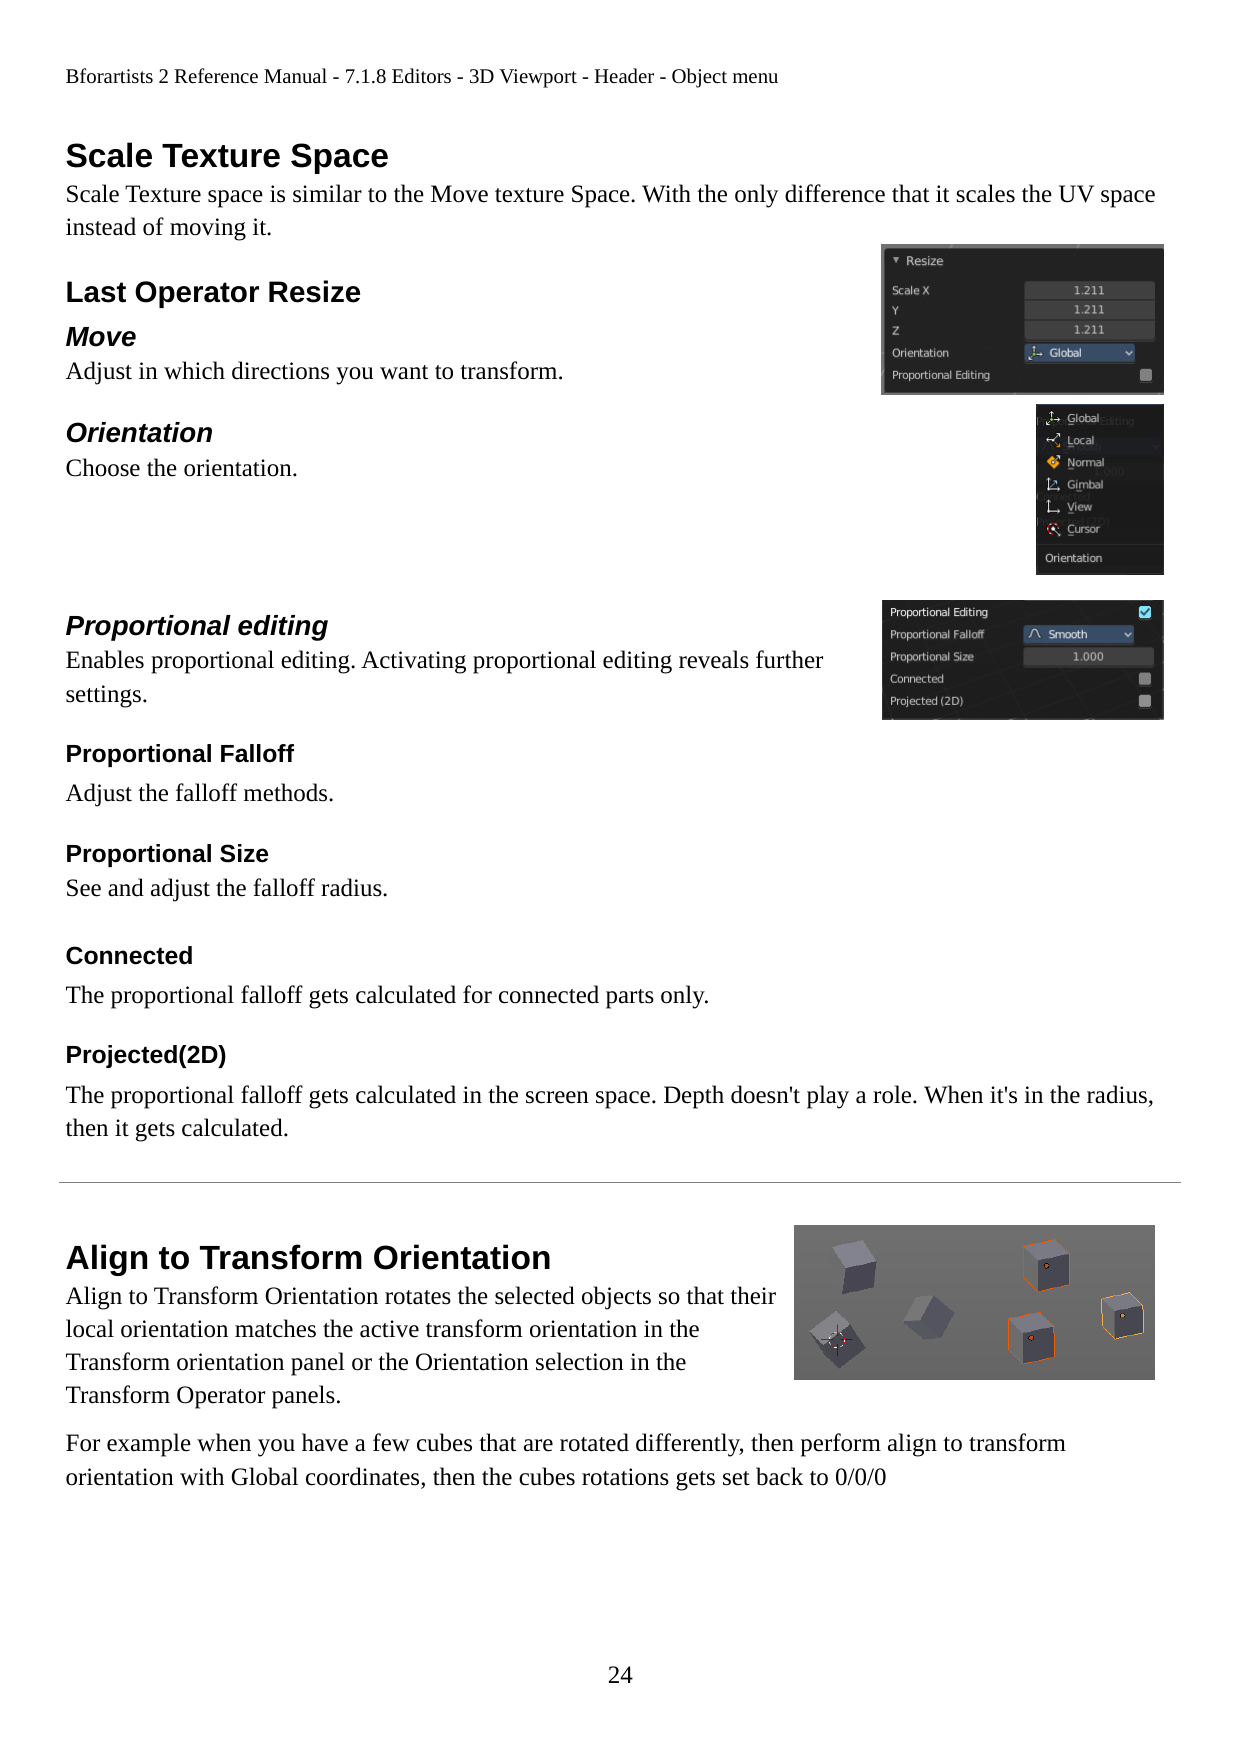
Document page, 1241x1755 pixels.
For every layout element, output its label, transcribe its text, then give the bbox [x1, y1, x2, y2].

subtitle Scale Texture Space [59, 130, 1181, 173]
text [1164, 448, 1181, 482]
subtitle Projected(2D) [59, 1035, 1181, 1069]
subtitle Proportional Size [59, 833, 1181, 867]
picture [794, 1225, 1155, 1380]
text The proportional falloff gets calculated for connected parts only. [59, 975, 1181, 1009]
text Align to Transform Orientation rotates the selected objects so that their local orientation matches the active transform orientation in the Transform orientation panel or the Orientation selection in the Transform Operator panels. [59, 1276, 1181, 1409]
text Adjust in which directions you want to transform. [59, 351, 881, 385]
subtitle [1164, 269, 1181, 308]
text Choose the orientation. [59, 448, 1036, 482]
text For example when you have a few cubes that are rotated differently, then perform align to transform orientation with Global coordinates, then the cubes rotations gets set back to 0/0/0 [59, 1423, 1181, 1497]
text Scale Texture space is similar to the Move texture Space. With the only difference that it scales the UV space instead of moving it. [59, 173, 1181, 241]
subtitle [1164, 314, 1181, 351]
text Enables proportional editing. Activating proportional editing reveals further settings. [59, 640, 882, 707]
subtitle Align to Transform Orientation [59, 1233, 794, 1276]
text Adjust the falloff methods. [59, 773, 1181, 807]
text See and adjust the falloff radius. [59, 867, 1181, 901]
subtitle [1164, 411, 1181, 448]
subtitle [1155, 1233, 1181, 1276]
subtitle [1164, 604, 1181, 640]
subtitle Last Operator Resize [59, 269, 881, 308]
subtitle Proportional Falloff [59, 734, 1181, 768]
subtitle Connected [59, 935, 1181, 969]
subtitle Move [59, 314, 881, 351]
text The proportional falloff gets calculated in the screen space. Depth doesn't play a role. When it's in the radius, then it gets calculated. [59, 1075, 1181, 1148]
subtitle Proportional editing [59, 604, 882, 640]
picture [1036, 404, 1164, 575]
picture [881, 244, 1164, 395]
picture [882, 600, 1164, 720]
subtitle Orientation [59, 411, 1036, 448]
